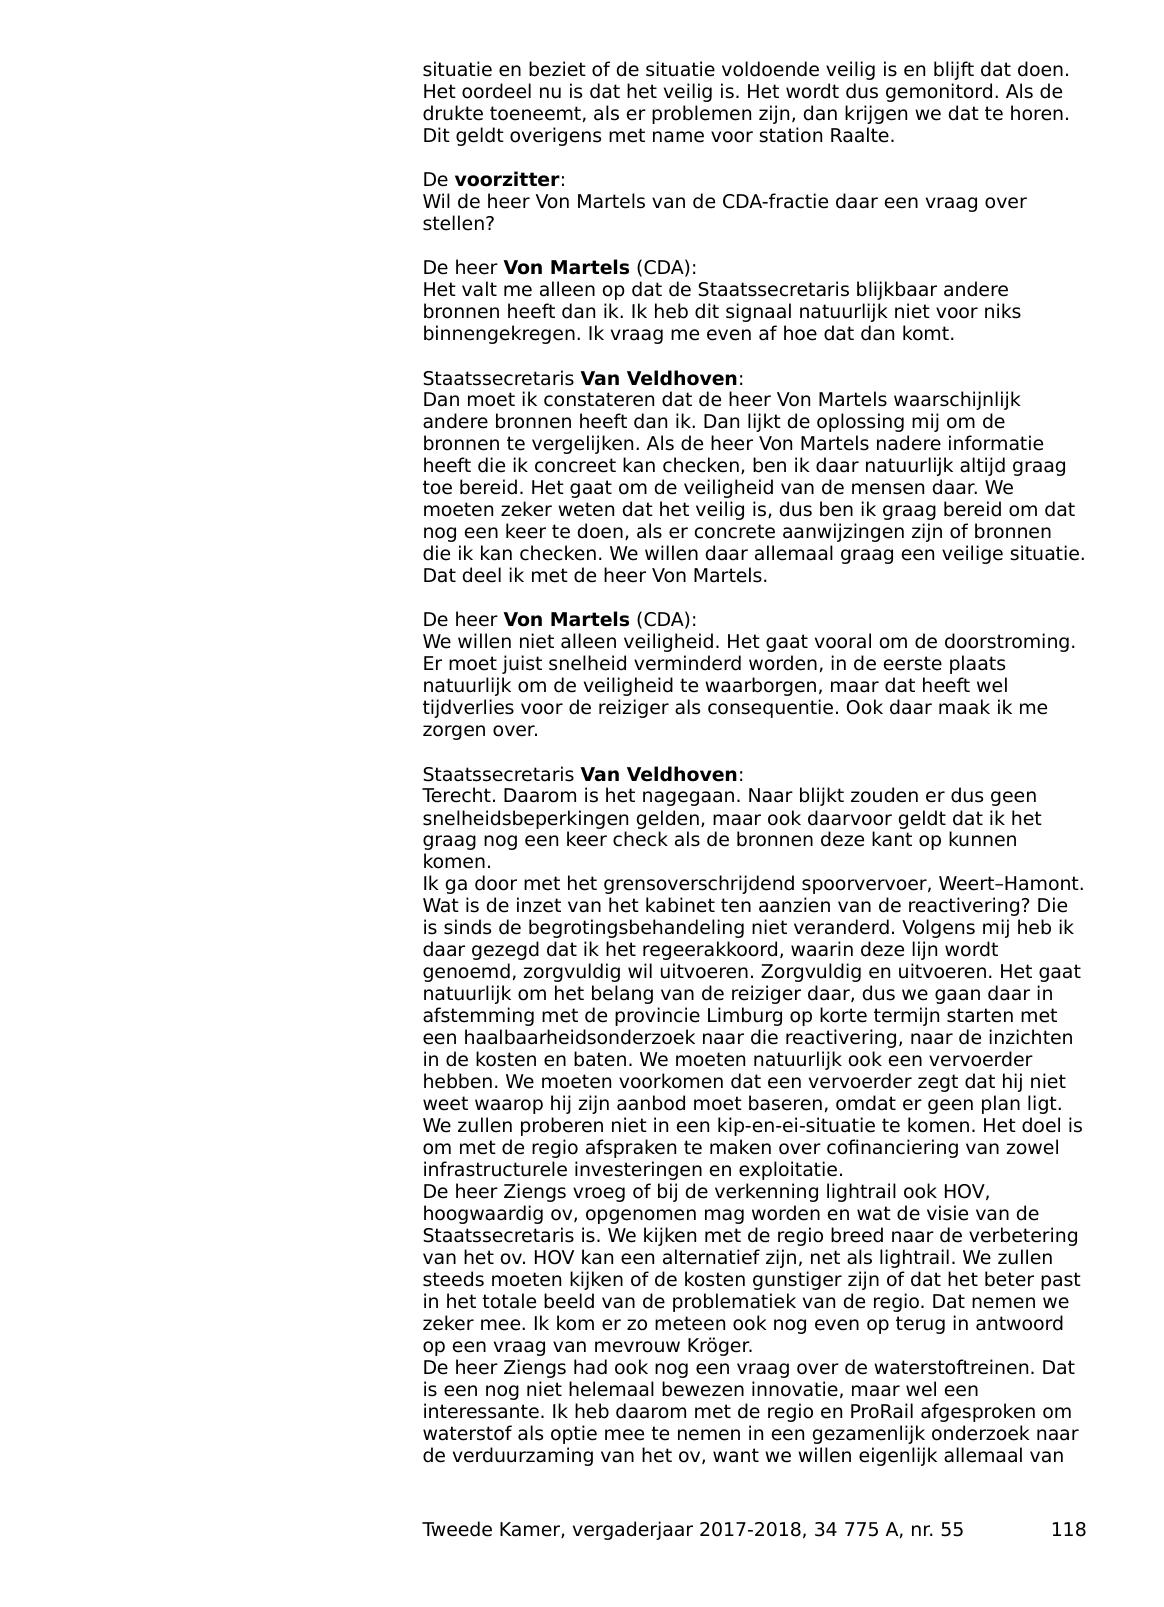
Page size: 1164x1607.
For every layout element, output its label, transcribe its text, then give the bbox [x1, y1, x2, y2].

text Staatssecretaris Van Veldhoven: [422, 367, 1087, 389]
text Terecht. Daarom is het nagegaan. Naar blijkt zouden er dus geen snelheidsbeperkingen gelden, maar ook daarvoor geldt dat ik het graag nog een keer check als de bronnen deze kant op kunnen komen. [422, 785, 1087, 873]
text Wil de heer Von Martels van de CDA-fractie daar een vraag over stellen? [422, 191, 1087, 235]
text De heer Ziengs vroeg of bij de verkenning lightrail ook HOV, hoogwaardig ov, opgenomen mag worden en wat de visie van de Staatssecretaris is. We kijken met de regio breed naar de verbetering van het ov. HOV kan een alternatief zijn, net als lightrail. We zullen steeds moeten kijken of de kosten gunstiger zijn of dat het beter past in het totale beeld van de problematiek van de regio. Dat nemen we zeker mee. Ik kom er zo meteen ook nog even op terug in antwoord op een vraag van mevrouw Kröger. [422, 1181, 1087, 1357]
text De voorzitter: [422, 169, 1087, 191]
text De heer Von Martels (CDA): [422, 257, 1087, 279]
text situatie en beziet of de situatie voldoende veilig is en blijft dat doen. Het oordeel nu is dat het veilig is. Het wordt dus gemonitord. Als de drukte toeneemt, als er problemen zijn, dan krijgen we dat te horen. Dit geldt overigens met name voor station Raalte. [422, 59, 1087, 147]
text Dan moet ik constateren dat de heer Von Martels waarschijnlijk andere bronnen heeft dan ik. Dan lijkt de oplossing mij om de bronnen te vergelijken. Als de heer Von Martels nadere informatie heeft die ik concreet kan checken, ben ik daar natuurlijk altijd graag toe bereid. Het gaat om de veiligheid van de mensen daar. We moeten zeker weten dat het veilig is, dus ben ik graag bereid om dat nog een keer te doen, als er concrete aanwijzingen zijn of bronnen die ik kan checken. We willen daar allemaal graag een veilige situatie. Dat deel ik met de heer Von Martels. [422, 389, 1087, 587]
text Het valt me alleen op dat de Staatssecretaris blijkbaar andere bronnen heeft dan ik. Ik heb dit signaal natuurlijk niet voor niks binnengekregen. Ik vraag me even af hoe dat dan komt. [422, 279, 1087, 345]
text De heer Von Martels (CDA): [422, 609, 1087, 631]
text Ik ga door met het grensoverschrijdend spoorvervoer, Weert–Hamont. Wat is de inzet van het kabinet ten aanzien van de reactivering? Die is sinds de begrotingsbehandeling niet veranderd. Volgens mij heb ik daar gezegd dat ik het regeerakkoord, waarin deze lijn wordt genoemd, zorgvuldig wil uitvoeren. Zorgvuldig en uitvoeren. Het gaat natuurlijk om het belang van de reiziger daar, dus we gaan daar in afstemming met de provincie Limburg op korte termijn starten met een haalbaarheidsonderzoek naar die reactivering, naar de inzichten in de kosten en baten. We moeten natuurlijk ook een vervoerder hebben. We moeten voorkomen dat een vervoerder zegt dat hij niet weet waarop hij zijn aanbod moet baseren, omdat er geen plan ligt. We zullen proberen niet in een kip-en-ei-situatie te komen. Het doel is om met de regio afspraken te maken over cofinanciering van zowel infrastructurele investeringen en exploitatie. [422, 873, 1087, 1181]
text De heer Ziengs had ook nog een vraag over de waterstoftreinen. Dat is een nog niet helemaal bewezen innovatie, maar wel een interessante. Ik heb daarom met de regio en ProRail afgesproken om waterstof als optie mee te nemen in een gezamenlijk onderzoek naar de verduurzaming van het ov, want we willen eigenlijk allemaal van [422, 1357, 1087, 1467]
text Staatssecretaris Van Veldhoven: [422, 763, 1087, 785]
text We willen niet alleen veiligheid. Het gaat vooral om de doorstroming. Er moet juist snelheid verminderd worden, in de eerste plaats natuurlijk om de veiligheid te waarborgen, maar dat heeft wel tijdverlies voor de reiziger als consequentie. Ook daar maak ik me zorgen over. [422, 631, 1087, 741]
